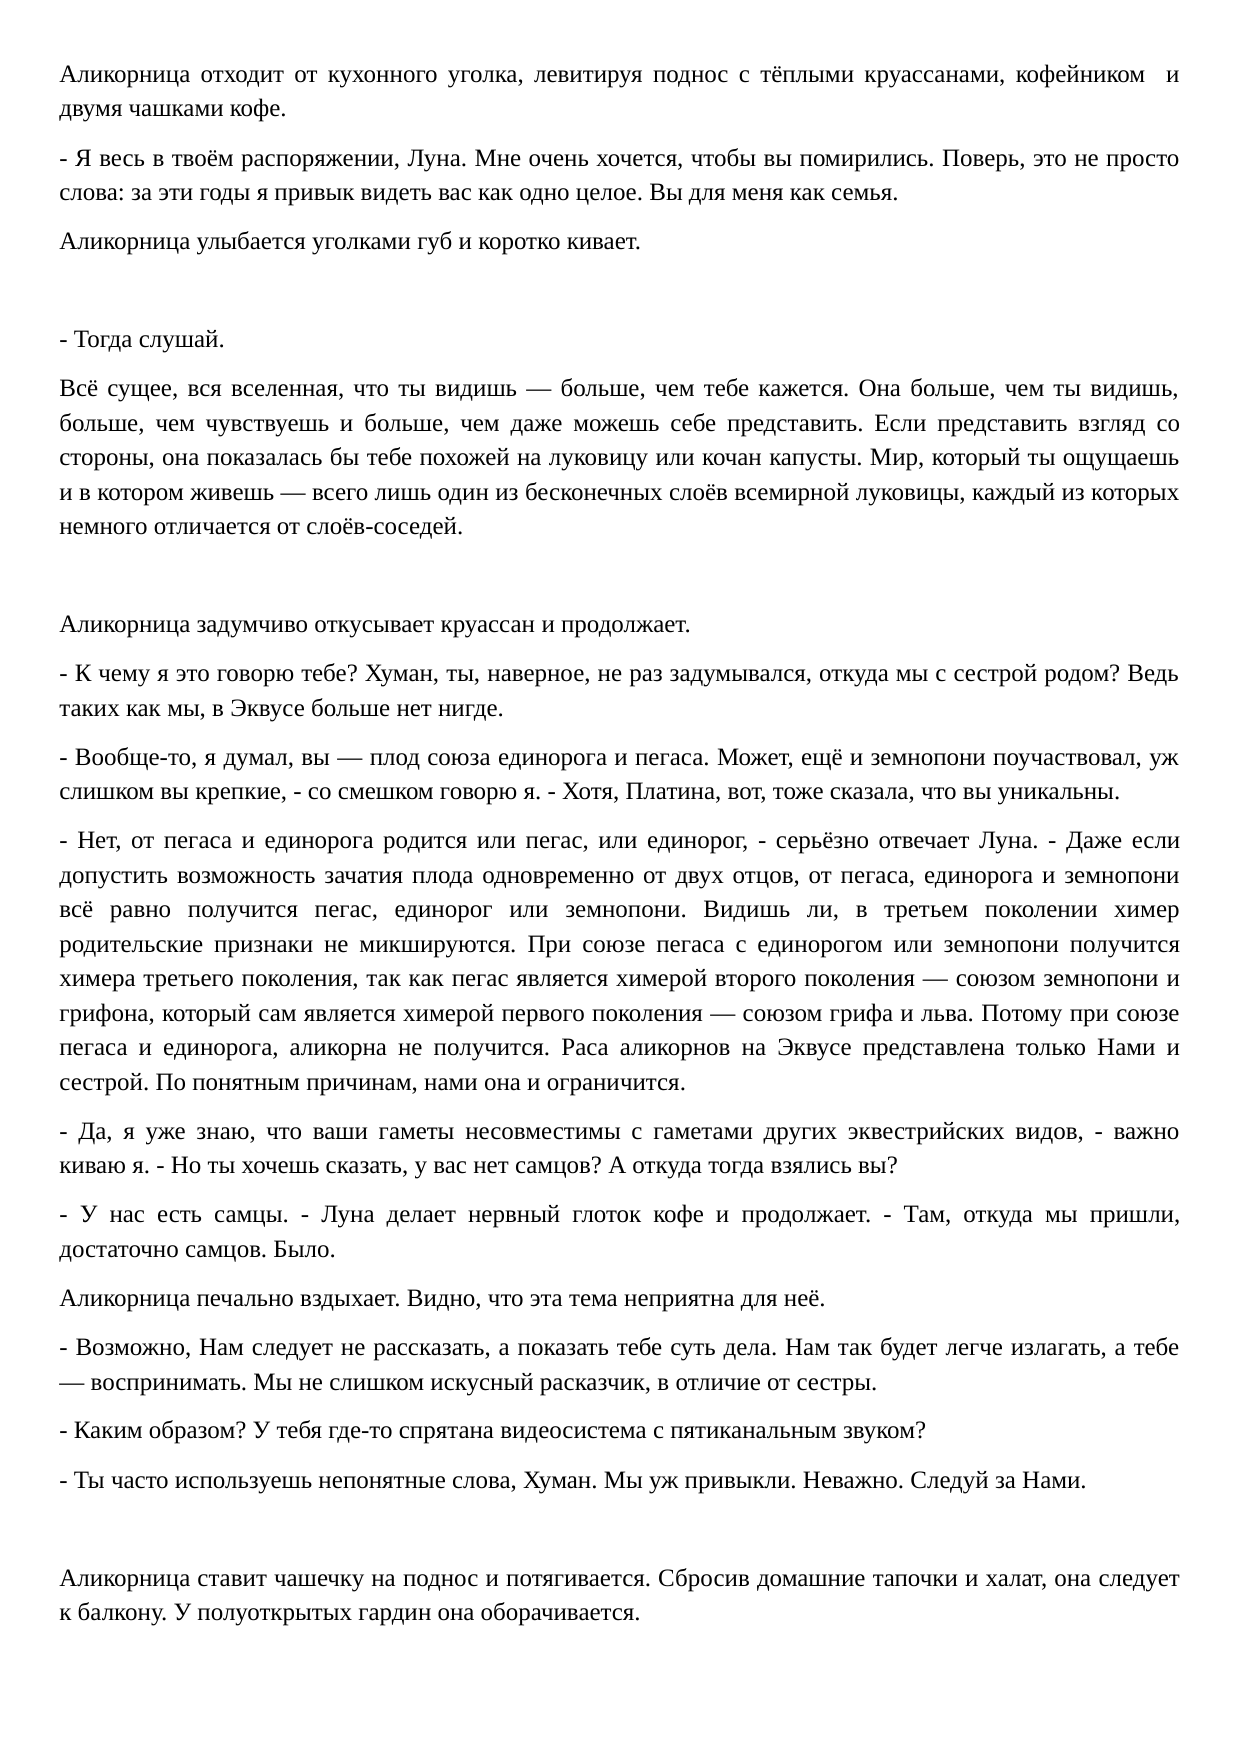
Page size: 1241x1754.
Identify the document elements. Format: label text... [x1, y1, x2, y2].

text - Каким образом? У тебя где-то спрятана видеосистема с пятиканальным звуком? [59, 1416, 1181, 1444]
text - К чему я это говорю тебе? Хуман, ты, наверное, не раз задумывался, откуда мы с сестрой родом? Ведь таких как мы, в Эквусе больше нет нигде. [59, 658, 1181, 722]
text Аликорница улыбается уголками губ и коротко кивает. [59, 226, 1181, 255]
text - Нет, от пегаса и единорога родится или пегас, или единорог, - серьёзно отвечает Луна. - Даже если допустить возможность зачатия плода одновременно от двух отцов, от пегаса, единорога и земнопони всё равно получится пегас, единорог или земнопони. Видишь ли, в третьем поколении химер родительские признаки не микшируются. При союзе пегаса с единорогом или земнопони получится химера третьего поколения, так как пегас является химерой второго поколения — союзом земнопони и грифона, который сам является химерой первого поколения — союзом грифа и льва. Потому при союзе пегаса и единорога, аликорна не получится. Раса аликорнов на Эквусе представлена только Нами и сестрой. По понятным причинам, нами она и ограничится. [59, 826, 1181, 1096]
text Всё сущее, вся вселенная, что ты видишь — больше, чем тебе кажется. Она больше, чем ты видишь, больше, чем чувствуешь и больше, чем даже можешь себе представить. Если представить взгляд со стороны, она показалась бы тебе похожей на луковицу или кочан капусты. Мир, который ты ощущаешь и в котором живешь — всего лишь один из бесконечных слоёв всемирной луковицы, каждый из которых немного отличается от слоёв-соседей. [59, 373, 1181, 540]
text - Возможно, Нам следует не рассказать, а показать тебе суть дела. Нам так будет легче излагать, а тебе — воспринимать. Мы не слишком искусный расказчик, в отличие от сестры. [59, 1332, 1181, 1395]
text - Тогда слушай. [59, 324, 1181, 353]
text - Вообще-то, я думал, вы — плод союза единорога и пегаса. Может, ещё и земнопони поучаствовал, уж слишком вы крепкие, - со смешком говорю я. - Хотя, Платина, вот, тоже сказала, что вы уникальны. [59, 742, 1181, 805]
text - Ты часто используешь непонятные слова, Хуман. Мы уж привыкли. Неважно. Следуй за Нами. [59, 1465, 1181, 1493]
text Аликорница отходит от кухонного уголка, левитируя поднос с тёплыми круассанами, кофейником и двумя чашками кофе. [59, 59, 1181, 122]
text Аликорница ставит чашечку на поднос и потягивается. Сбросив домашние тапочки и халат, она следует к балкону. У полуоткрытых гардин она оборачивается. [59, 1563, 1181, 1626]
text Аликорница печально вздыхает. Видно, что эта тема неприятна для неё. [59, 1283, 1181, 1312]
text Аликорница задумчиво откусывает круассан и продолжает. [59, 609, 1181, 638]
text - Да, я уже знаю, что ваши гаметы несовместимы с гаметами других эквестрийских видов, - важно киваю я. - Но ты хочешь сказать, у вас нет самцов? А откуда тогда взялись вы? [59, 1116, 1181, 1179]
text - Я весь в твоём распоряжении, Луна. Мне очень хочется, чтобы вы помирились. Поверь, это не просто слова: за эти годы я привык видеть вас как одно целое. Вы для меня как семья. [59, 143, 1181, 206]
text - У нас есть самцы. - Луна делает нервный глоток кофе и продолжает. - Там, откуда мы пришли, достаточно самцов. Было. [59, 1199, 1181, 1263]
